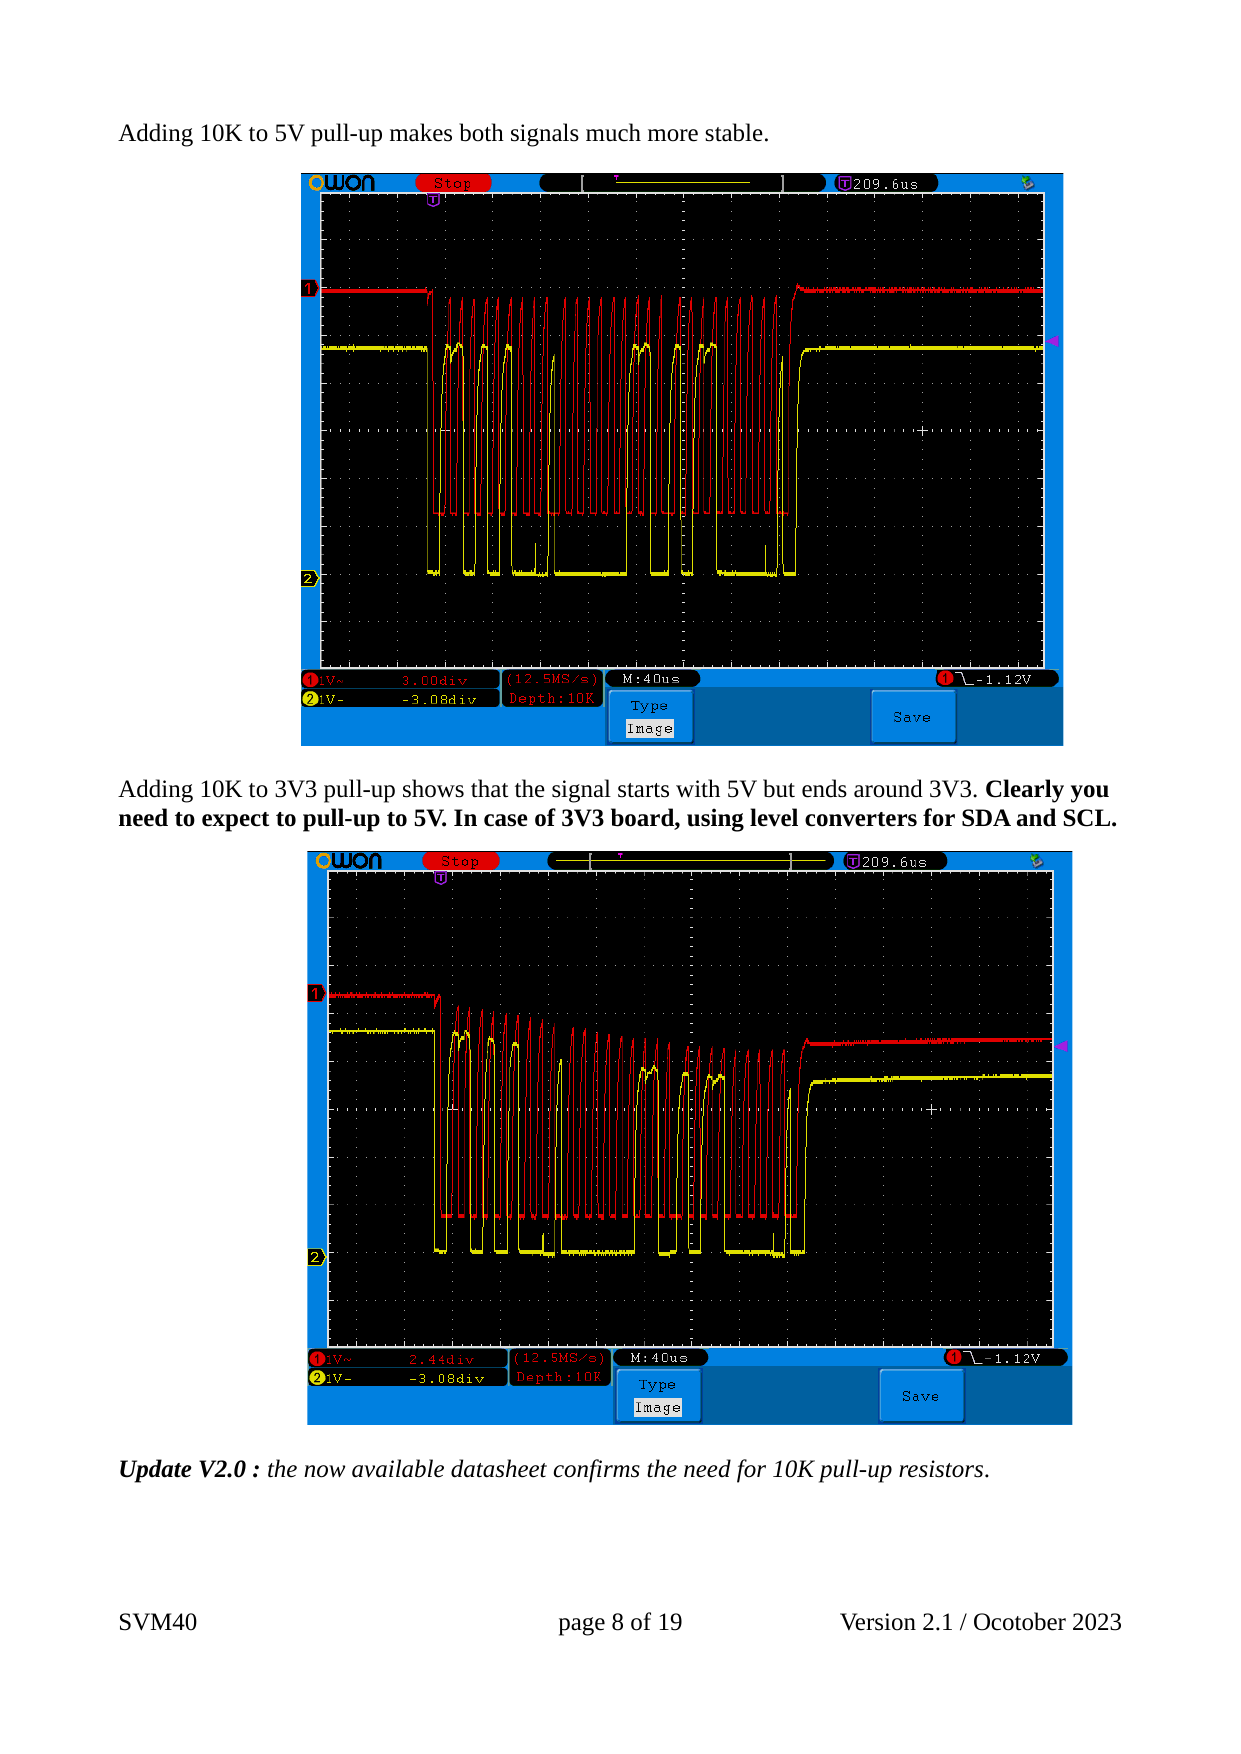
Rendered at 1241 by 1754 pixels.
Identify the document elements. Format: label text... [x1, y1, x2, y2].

text Adding 10K to 5V pull-up makes both signals much more stable. [118, 118, 1122, 147]
text Update V2.0 : the now available datasheet confirms the need for 10K pull-up resistors. [118, 1454, 1122, 1482]
picture [301, 173, 1064, 746]
text Adding 10K to 3V3 pull-up shows that the signal starts with 5V but ends around 3V3. Clearly you need to expect to pull-up to 5V. In case of 3V3 board, using level converters for SDA and SCL. [118, 774, 1122, 832]
picture [307, 851, 1073, 1425]
